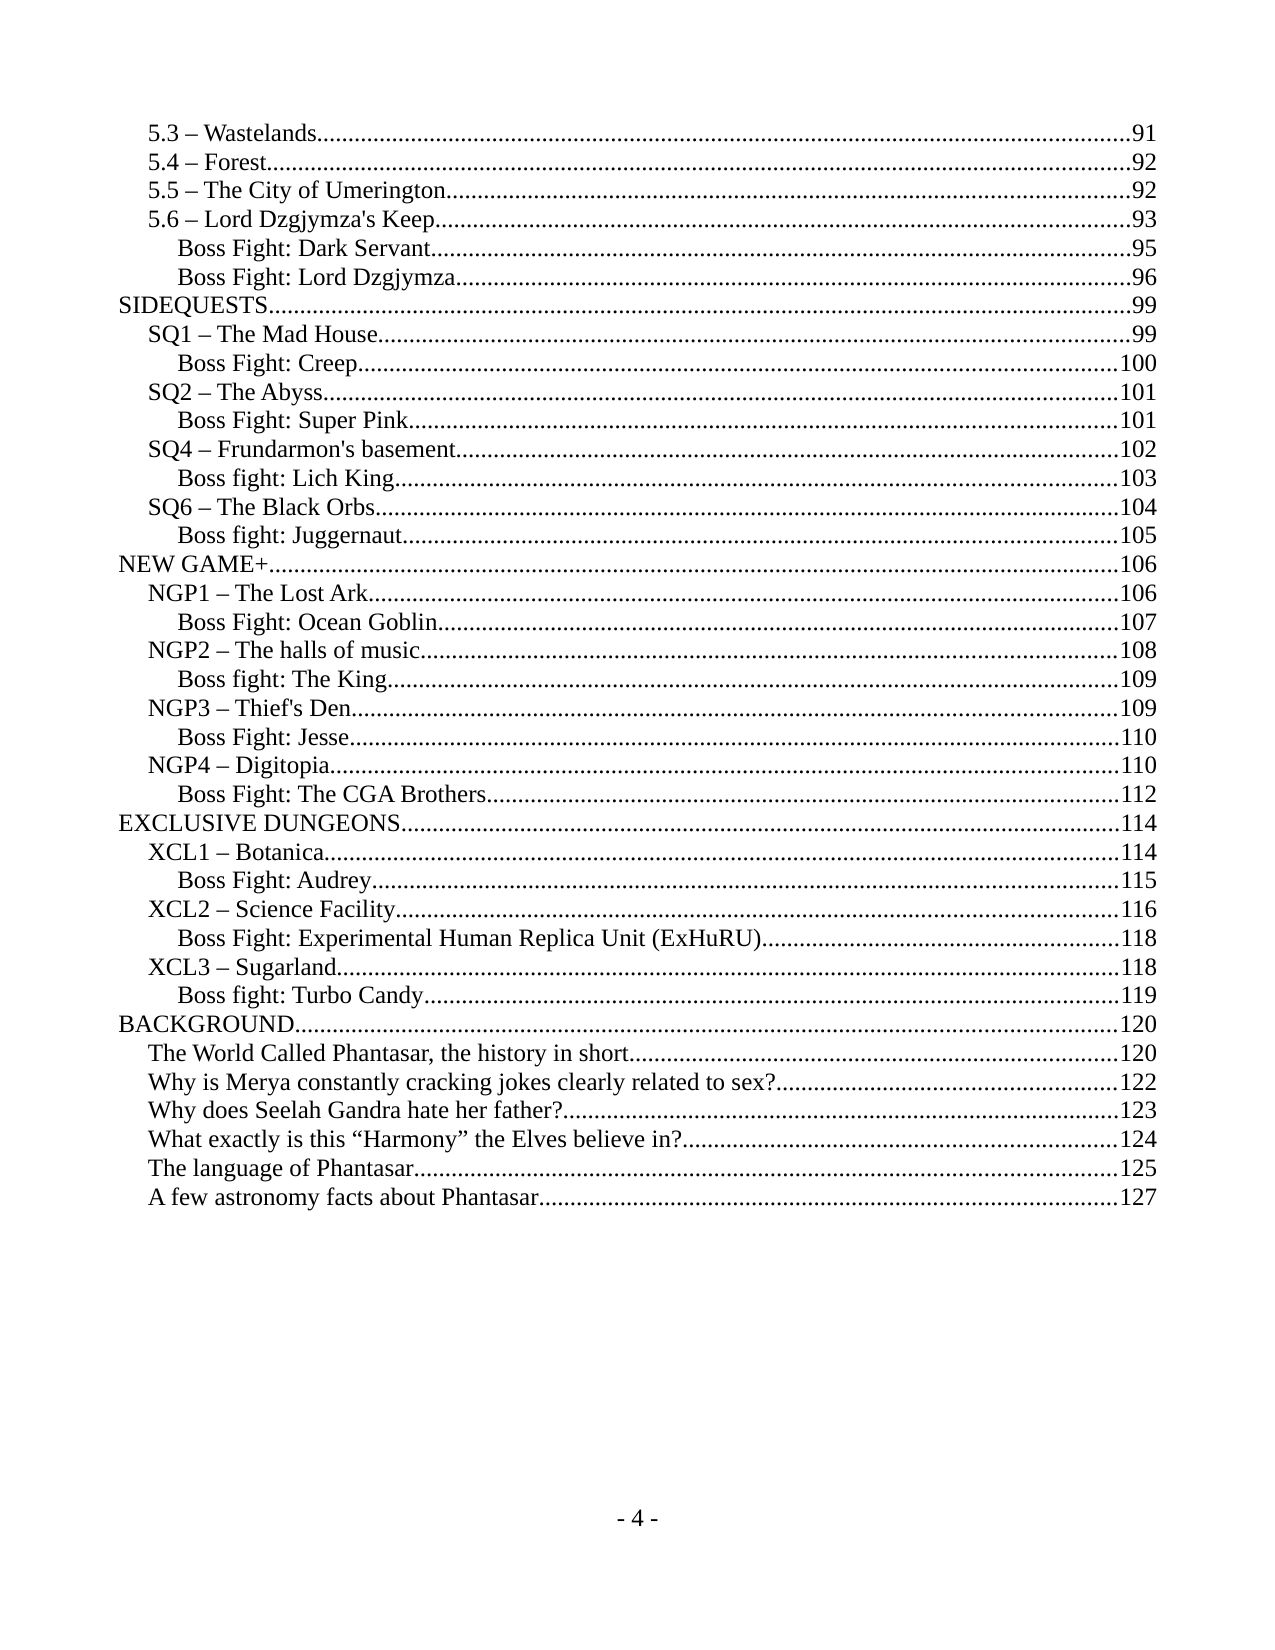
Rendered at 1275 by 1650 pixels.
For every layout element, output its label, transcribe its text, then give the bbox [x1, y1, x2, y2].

text Boss Fight: Creep 100 [177, 348, 1157, 377]
text SQ6 – The Black Orbs 104 [148, 492, 1157, 521]
text NGP3 – Thief's Den 109 [148, 693, 1157, 722]
text Boss fight: Juggernaut 105 [177, 521, 1157, 549]
text NGP1 – The Lost Ark 106 [148, 578, 1157, 607]
text XCL2 – Science Facility 116 [148, 894, 1157, 923]
text NGP4 – Digitopia 110 [148, 751, 1157, 779]
text Boss Fight: Dark Servant 95 [177, 233, 1157, 262]
text 5.3 – Wastelands 91 [148, 118, 1157, 147]
text Boss Fight: Super Pink 101 [177, 406, 1157, 434]
text Boss fight: Turbo Candy 119 [177, 981, 1157, 1009]
text SQ2 – The Abyss 101 [148, 377, 1157, 406]
text The World Called Phantasar, the history in short. 120 [148, 1038, 1157, 1067]
text 5.5 – The City of Umerington 92 [148, 176, 1157, 204]
text XCL1 – Botanica 114 [148, 837, 1157, 866]
text The language of Phantasar 125 [148, 1153, 1157, 1182]
text 5.4 – Forest 92 [148, 147, 1157, 176]
text EXCLUSIVE DUNGEONS 114 [118, 808, 1157, 837]
text Boss fight: The King 109 [177, 664, 1157, 693]
text BACKGROUND 120 [118, 1009, 1157, 1038]
text Why does Seelah Gandra hate her father? 123 [148, 1096, 1157, 1124]
text Boss Fight: Lord Dzgjymza 96 [177, 262, 1157, 291]
text 5.6 – Lord Dzgjymza's Keep 93 [148, 204, 1157, 233]
text Boss fight: Lich King 103 [177, 463, 1157, 492]
text Boss Fight: Audrey 115 [177, 866, 1157, 894]
text Boss Fight: Jesse 110 [177, 722, 1157, 751]
text SQ4 – Frundarmon's basement 102 [148, 434, 1157, 463]
text Why is Merya constantly cracking jokes clearly related to sex? 122 [148, 1067, 1157, 1096]
text Boss Fight: Ocean Goblin 107 [177, 607, 1157, 636]
text A few astronomy facts about Phantasar 127 [148, 1182, 1157, 1211]
text SQ1 – The Mad House 99 [148, 319, 1157, 348]
text What exactly is this “Harmony” the Elves believe in? 124 [148, 1124, 1157, 1153]
text NEW GAME+ 106 [118, 549, 1157, 578]
text Boss Fight: The CGA Brothers 112 [177, 779, 1157, 808]
text NGP2 – The halls of music 108 [148, 636, 1157, 664]
text Boss Fight: Experimental Human Replica Unit (ExHuRU) 118 [177, 923, 1157, 952]
text SIDEQUESTS 99 [118, 291, 1157, 319]
text XCL3 – Sugarland 118 [148, 952, 1157, 981]
